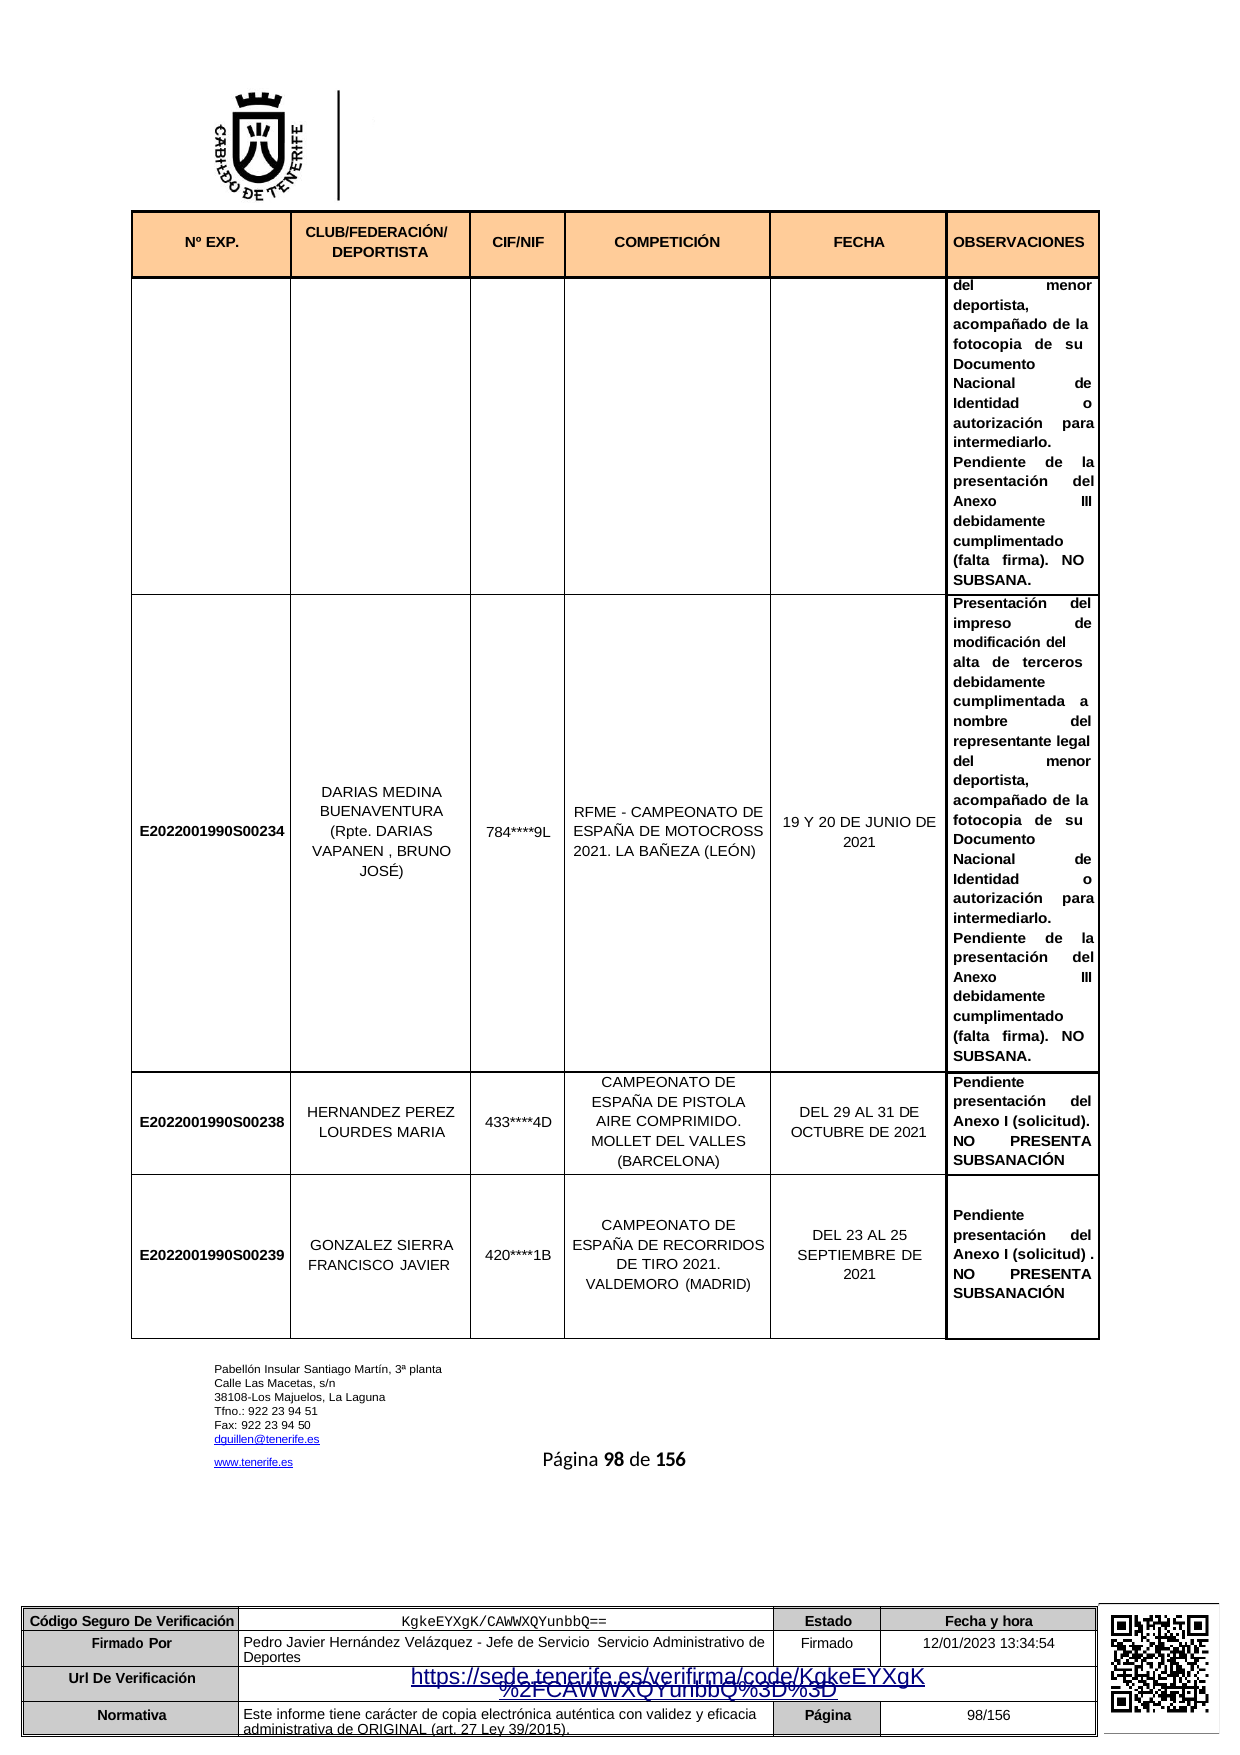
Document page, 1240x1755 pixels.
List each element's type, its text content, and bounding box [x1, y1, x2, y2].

text dguillen@tenerife.es [214, 1433, 1110, 1446]
text Fax: 922 23 94 50 [214, 1418, 1110, 1432]
table_header CIF/NIF [471, 213, 564, 276]
text Pabellón Insular Santiago Martín, 3ª planta Calle Las Macetas, s/n [214, 1363, 467, 1390]
table_cell 433****4D [471, 1073, 564, 1174]
table_header OBSERVACIONES [948, 213, 1098, 276]
table_cell Pendiente presentación del Anexo I (solicitud). NO PRESENTA SUBSANACIÓN [948, 1074, 1098, 1174]
table_cell del menor deportista, acompañado de la fotocopia de su Documento Nacional de Identidad o autorización para intermediarlo. Pendiente de la presentación del Anexo III debidamente cumplimentado (falta firma). NO SUBSANA. [948, 279, 1098, 594]
text 38108-Los Majuelos, La Laguna Tfno.: 922 23 94 51 [214, 1391, 413, 1418]
table_cell Presentación del impreso de modificación del alta de terceros debidamente cumplimentada a nombre del representante legal del menor deportista, acompañado de la fotocopia de su Documento Nacional de Identidad o autorización para intermediarlo. Pendiente de la presentación del Anexo III debidamente cumplimentado (falta firma). NO SUBSANA. [948, 596, 1098, 1071]
table_cell 784****9L [471, 595, 564, 1071]
table_header Nº EXP. [133, 213, 290, 276]
table_cell [291, 279, 470, 594]
table_cell [471, 279, 564, 594]
table_header COMPETICIÓN [566, 213, 769, 276]
table_cell DEL 29 AL 31 DE OCTUBRE DE 2021 [771, 1073, 945, 1174]
table_cell CAMPEONATO DE ESPAÑA DE RECORRIDOS DE TIRO 2021. VALDEMORO (MADRID) [565, 1175, 770, 1337]
table_cell E2022001990S00234 [132, 595, 290, 1071]
table_cell [771, 279, 945, 594]
table_cell CAMPEONATO DE ESPAÑA DE PISTOLA AIRE COMPRIMIDO. MOLLET DEL VALLES (BARCELONA) [565, 1073, 770, 1174]
table_cell DARIAS MEDINA BUENAVENTURA (Rpte. DARIAS VAPANEN , BRUNO JOSÉ) [291, 595, 470, 1071]
table_cell 19 Y 20 DE JUNIO DE 2021 [771, 595, 945, 1071]
table_cell GONZALEZ SIERRA FRANCISCO JAVIER [291, 1175, 470, 1337]
table_cell DEL 23 AL 25 SEPTIEMBRE DE 2021 [771, 1175, 945, 1337]
table_cell [565, 279, 770, 594]
table_cell E2022001990S00238 [132, 1073, 290, 1174]
table_cell RFME - CAMPEONATO DE ESPAÑA DE MOTOCROSS 2021. LA BAÑEZA (LEÓN) [565, 595, 770, 1071]
table_header CLUB/FEDERACIÓN/ DEPORTISTA [292, 213, 469, 276]
table_cell E2022001990S00239 [132, 1175, 290, 1337]
table_cell [132, 279, 290, 594]
table_cell Pendiente presentación del Anexo I (solicitud) . NO PRESENTA SUBSANACIÓN [948, 1176, 1098, 1337]
table_cell HERNANDEZ PEREZ LOURDES MARIA [291, 1073, 470, 1174]
table_header FECHA [771, 213, 945, 276]
text www.tenerife.es Página 98 de 156 [214, 1446, 1110, 1471]
table_cell 420****1B [471, 1175, 564, 1337]
